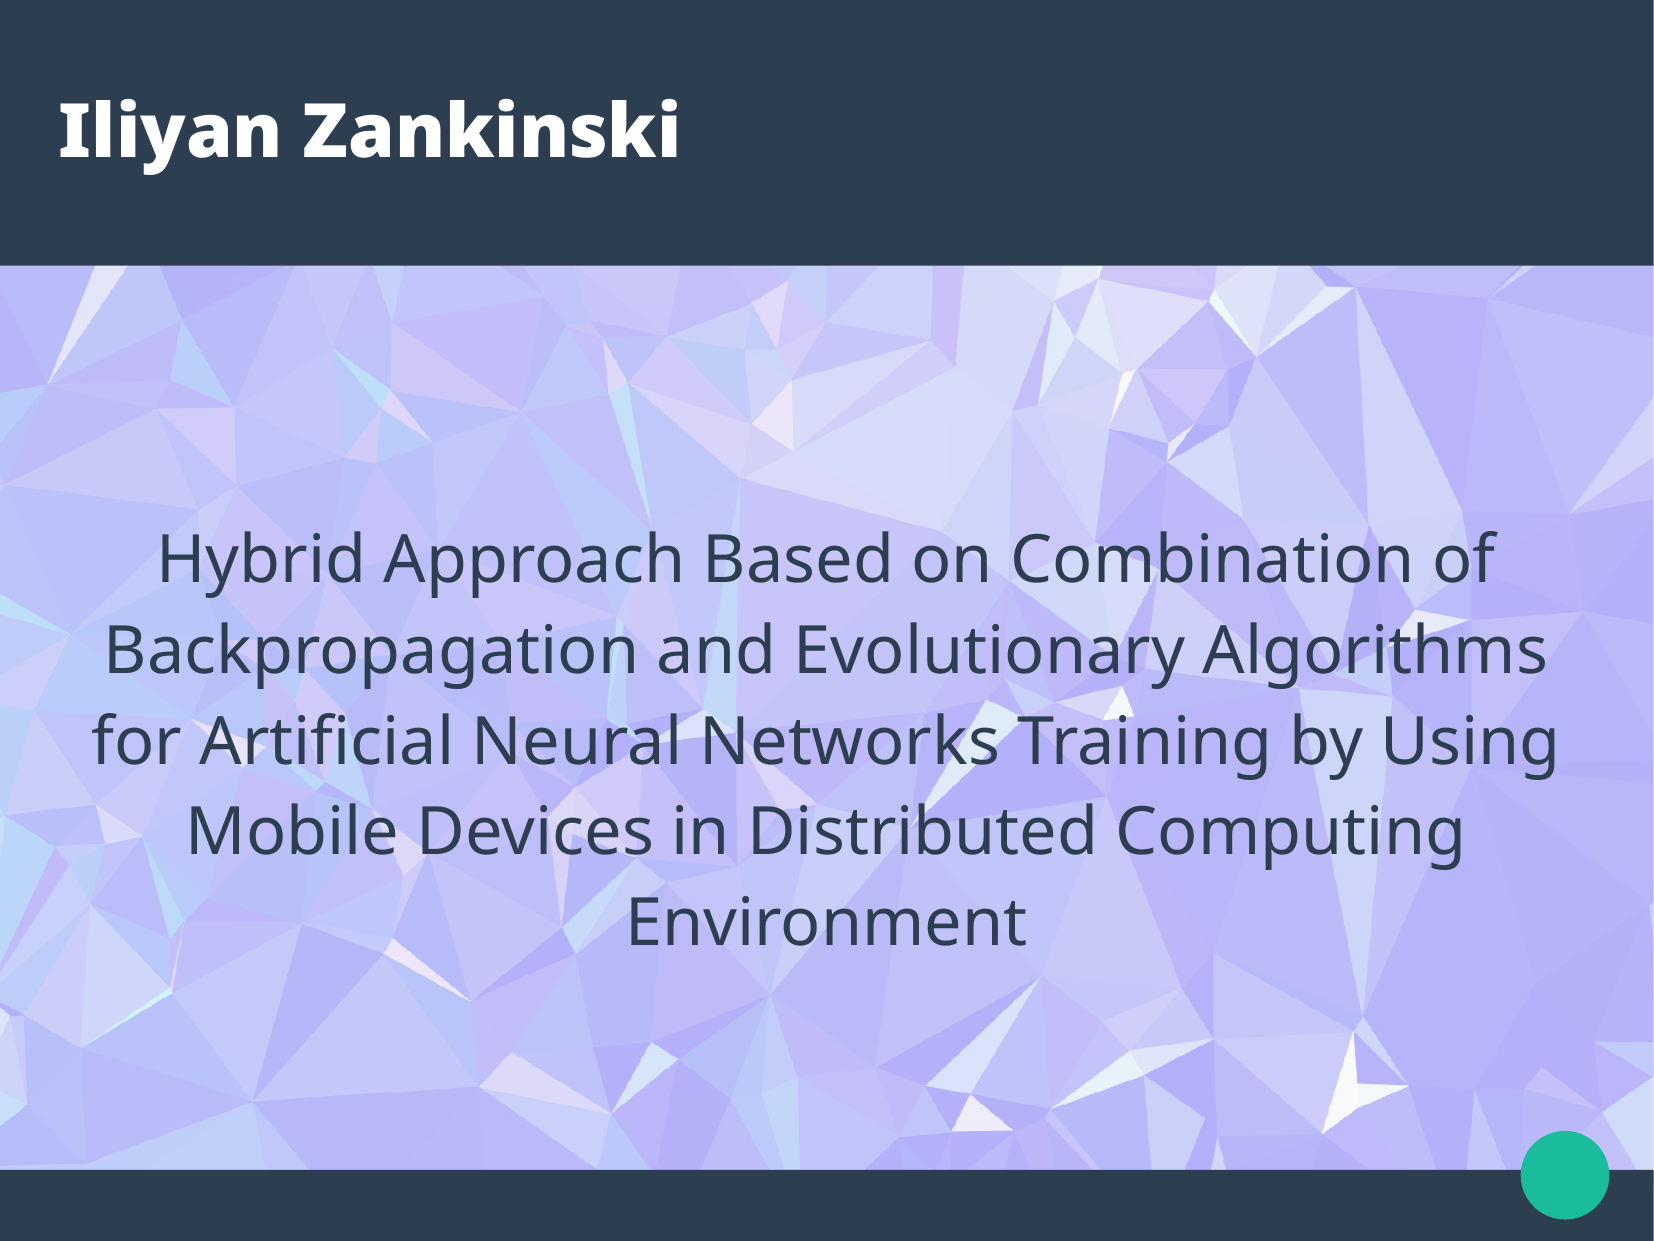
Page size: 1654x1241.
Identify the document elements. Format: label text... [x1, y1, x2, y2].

subtitle Hybrid Approach Based on Combination of Backpropagation and Evolutionary Algorithms for Artificial Neural Networks Training by Using Mobile Devices in Distributed Computing Environment [59, 324, 1595, 1152]
title Iliyan Zankinski [59, 49, 1595, 207]
picture [0, 266, 1654, 1169]
